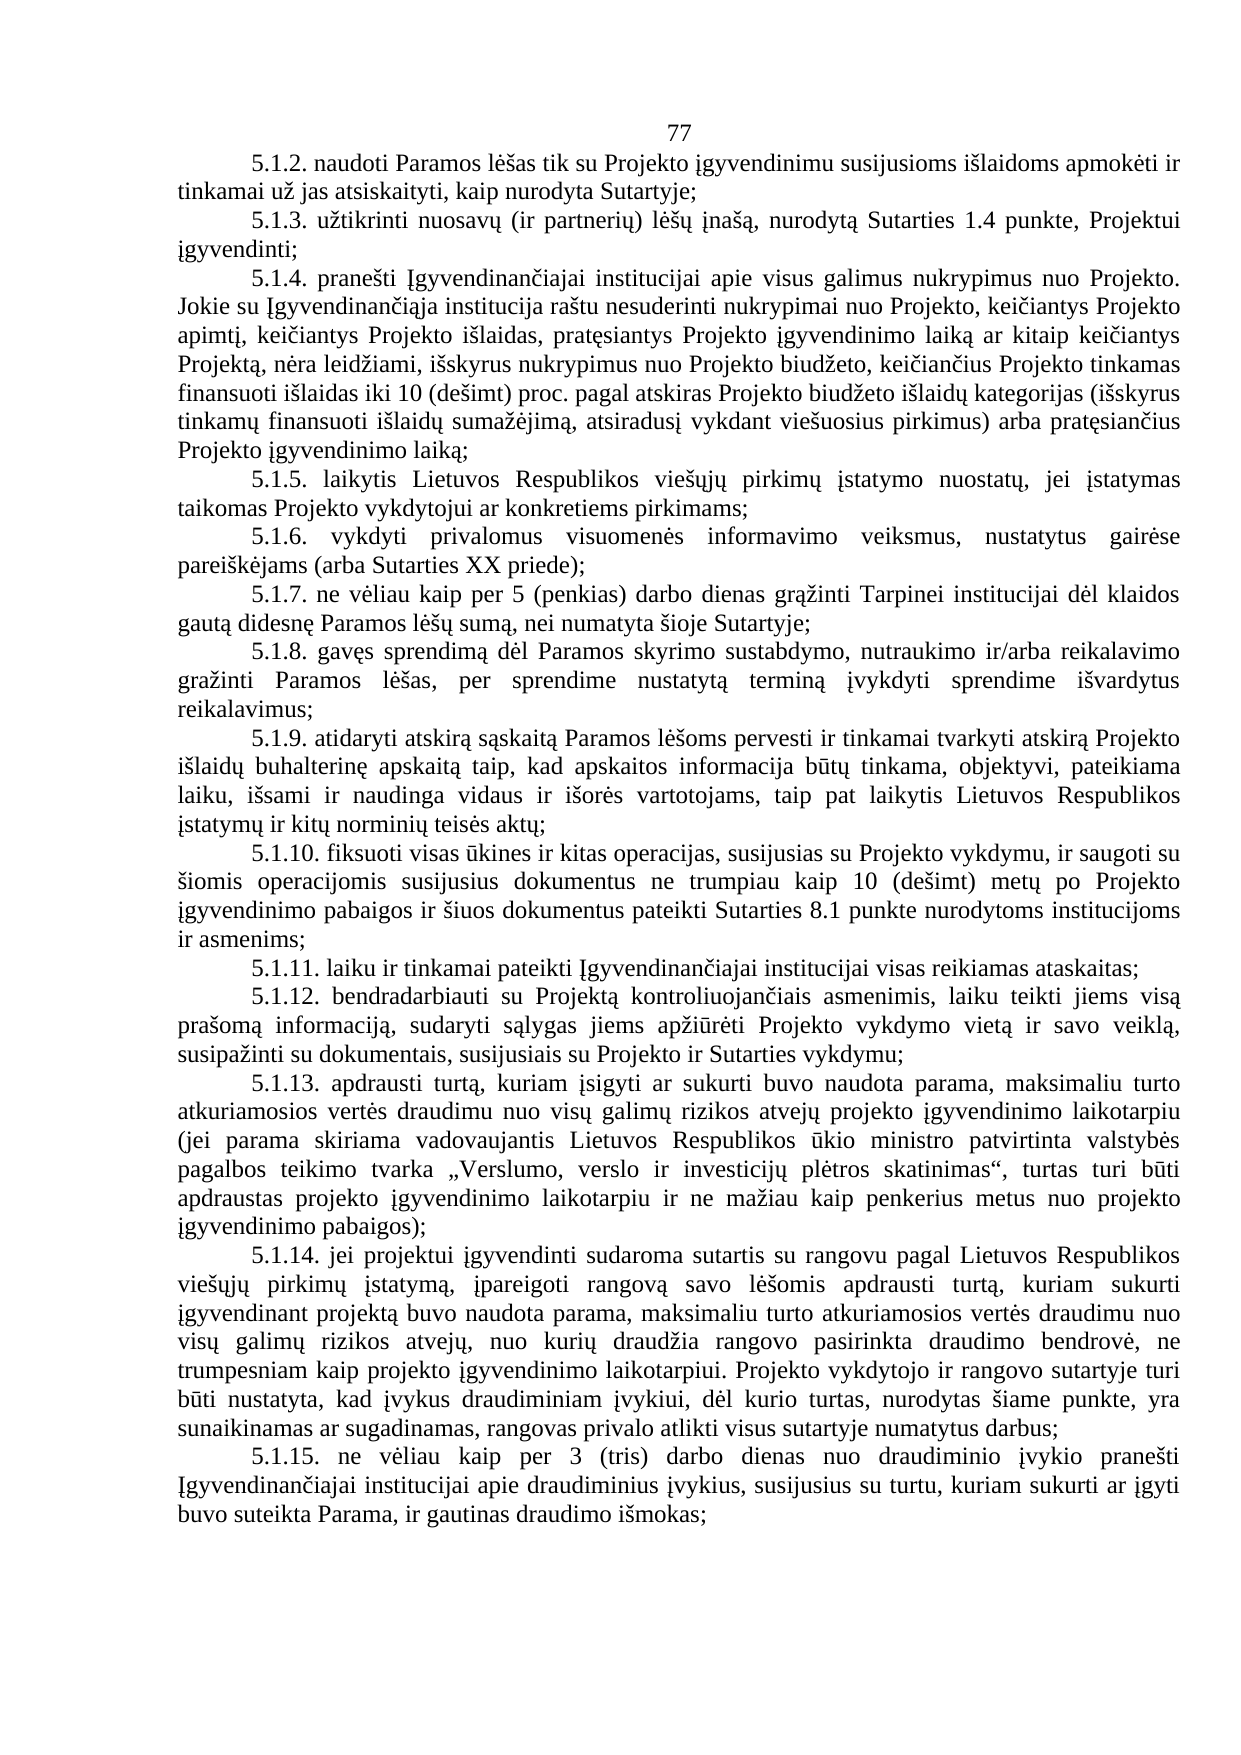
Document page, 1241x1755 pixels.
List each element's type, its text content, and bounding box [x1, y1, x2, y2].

text 5.1.14. jei projektui įgyvendinti sudaroma sutartis su rangovu pagal Lietuvos Respublikos viešųjų pirkimų įstatymą, įpareigoti rangovą savo lėšomis apdrausti turtą, kuriam sukurti įgyvendinant projektą buvo naudota parama, maksimaliu turto atkuriamosios vertės draudimu nuo visų galimų rizikos atvejų, nuo kurių draudžia rangovo pasirinkta draudimo bendrovė, ne trumpesniam kaip projekto įgyvendinimo laikotarpiui. Projekto vykdytojo ir rangovo sutartyje turi būti nustatyta, kad įvykus draudiminiam įvykiui, dėl kurio turtas, nurodytas šiame punkte, yra sunaikinamas ar sugadinamas, rangovas privalo atlikti visus sutartyje numatytus darbus; [177, 1240, 1181, 1441]
text 5.1.4. pranešti Įgyvendinančiajai institucijai apie visus galimus nukrypimus nuo Projekto. Jokie su Įgyvendinančiąja institucija raštu nesuderinti nukrypimai nuo Projekto, keičiantys Projekto apimtį, keičiantys Projekto išlaidas, pratęsiantys Projekto įgyvendinimo laiką ar kitaip keičiantys Projektą, nėra leidžiami, išskyrus nukrypimus nuo Projekto biudžeto, keičiančius Projekto tinkamas finansuoti išlaidas iki 10 (dešimt) proc. pagal atskiras Projekto biudžeto išlaidų kategorijas (išskyrus tinkamų finansuoti išlaidų sumažėjimą, atsiradusį vykdant viešuosius pirkimus) arba pratęsiančius Projekto įgyvendinimo laiką; [177, 263, 1181, 464]
text 5.1.3. užtikrinti nuosavų (ir partnerių) lėšų įnašą, nurodytą Sutarties 1.4 punkte, Projektui įgyvendinti; [177, 205, 1181, 263]
text 5.1.11. laiku ir tinkamai pateikti Įgyvendinančiajai institucijai visas reikiamas ataskaitas; [177, 953, 1181, 981]
text 5.1.15. ne vėliau kaip per 3 (tris) darbo dienas nuo draudiminio įvykio pranešti Įgyvendinančiajai institucijai apie draudiminius įvykius, susijusius su turtu, kuriam sukurti ar įgyti buvo suteikta Parama, ir gautinas draudimo išmokas; [177, 1441, 1181, 1528]
text 5.1.8. gavęs sprendimą dėl Paramos skyrimo sustabdymo, nutraukimo ir/arba reikalavimo gražinti Paramos lėšas, per sprendime nustatytą terminą įvykdyti sprendime išvardytus reikalavimus; [177, 636, 1181, 723]
text 5.1.2. naudoti Paramos lėšas tik su Projekto įgyvendinimu susijusioms išlaidoms apmokėti ir tinkamai už jas atsiskaityti, kaip nurodyta Sutartyje; [177, 148, 1181, 205]
text 5.1.9. atidaryti atskirą sąskaitą Paramos lėšoms pervesti ir tinkamai tvarkyti atskirą Projekto išlaidų buhalterinę apskaitą taip, kad apskaitos informacija būtų tinkama, objektyvi, pateikiama laiku, išsami ir naudinga vidaus ir išorės vartotojams, taip pat laikytis Lietuvos Respublikos įstatymų ir kitų norminių teisės aktų; [177, 723, 1181, 838]
text 5.1.6. vykdyti privalomus visuomenės informavimo veiksmus, nustatytus gairėse pareiškėjams (arba Sutarties XX priede); [177, 521, 1181, 579]
text 5.1.7. ne vėliau kaip per 5 (penkias) darbo dienas grąžinti Tarpinei institucijai dėl klaidos gautą didesnę Paramos lėšų sumą, nei numatyta šioje Sutartyje; [177, 579, 1181, 636]
text 5.1.13. apdrausti turtą, kuriam įsigyti ar sukurti buvo naudota parama, maksimaliu turto atkuriamosios vertės draudimu nuo visų galimų rizikos atvejų projekto įgyvendinimo laikotarpiu (jei parama skiriama vadovaujantis Lietuvos Respublikos ūkio ministro patvirtinta valstybės pagalbos teikimo tvarka „Verslumo, verslo ir investicijų plėtros skatinimas“, turtas turi būti apdraustas projekto įgyvendinimo laikotarpiu ir ne mažiau kaip penkerius metus nuo projekto įgyvendinimo pabaigos); [177, 1068, 1181, 1240]
text 5.1.10. fiksuoti visas ūkines ir kitas operacijas, susijusias su Projekto vykdymu, ir saugoti su šiomis operacijomis susijusius dokumentus ne trumpiau kaip 10 (dešimt) metų po Projekto įgyvendinimo pabaigos ir šiuos dokumentus pateikti Sutarties 8.1 punkte nurodytoms institucijoms ir asmenims; [177, 838, 1181, 953]
text 5.1.5. laikytis Lietuvos Respublikos viešųjų pirkimų įstatymo nuostatų, jei įstatymas taikomas Projekto vykdytojui ar konkretiems pirkimams; [177, 464, 1181, 521]
text 5.1.12. bendradarbiauti su Projektą kontroliuojančiais asmenimis, laiku teikti jiems visą prašomą informaciją, sudaryti sąlygas jiems apžiūrėti Projekto vykdymo vietą ir savo veiklą, susipažinti su dokumentais, susijusiais su Projekto ir Sutarties vykdymu; [177, 981, 1181, 1068]
